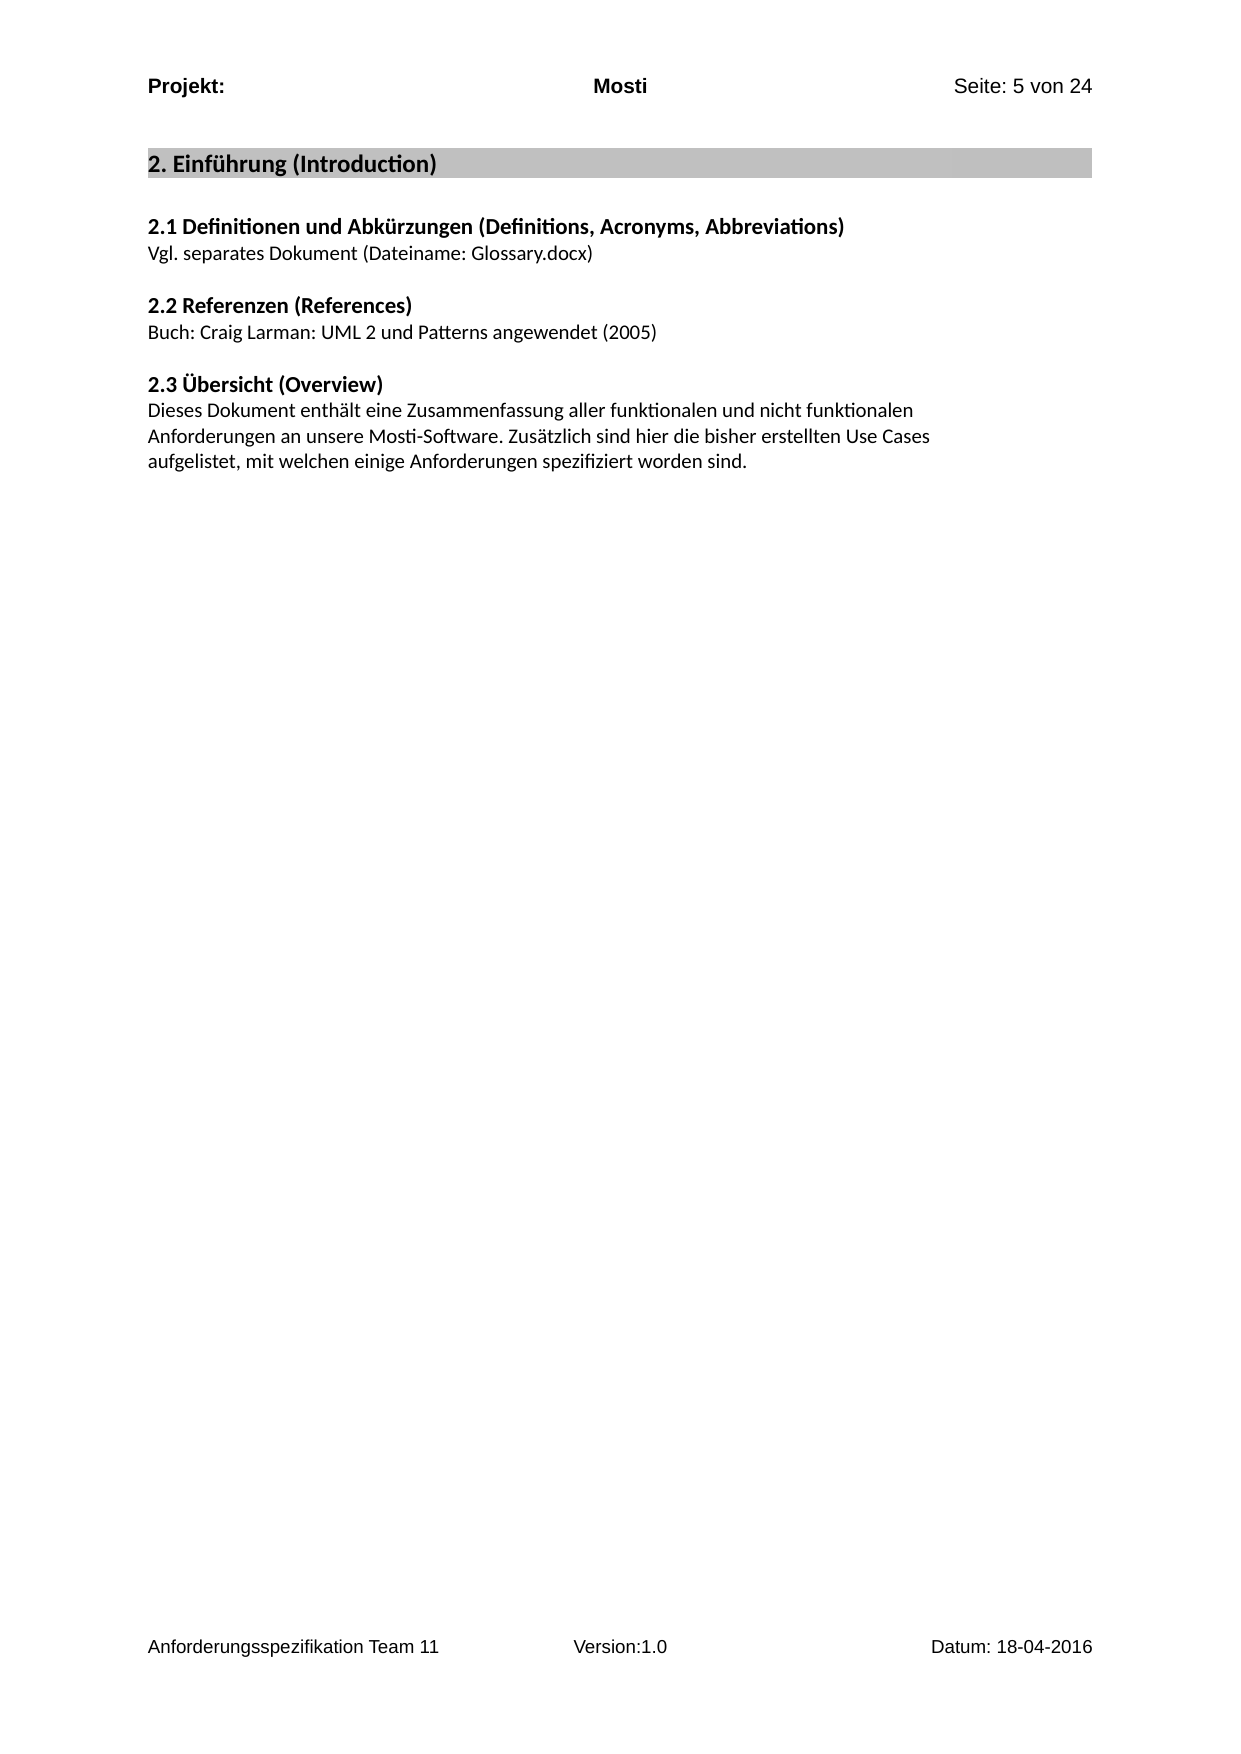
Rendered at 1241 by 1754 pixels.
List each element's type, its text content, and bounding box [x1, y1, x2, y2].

text Anforderungen an unsere Mosti-Software. Zusätzlich sind hier die bisher erstellten Use Cases [148, 423, 1092, 448]
text Buch: Craig Larman: UML 2 und Patterns angewendet (2005) [148, 319, 1092, 344]
text Dieses Dokument enthält eine Zusammenfassung aller funktionalen und nicht funktionalen [148, 398, 1092, 423]
text Vgl. separates Dokument (Dateiname: Glossary.docx) [148, 240, 1092, 265]
subtitle 2.1 Definitionen und Abkürzungen (Definitions, Acronyms, Abbreviations) [148, 212, 1092, 240]
subtitle 2.3 Übersicht (Overview) [148, 370, 1092, 398]
subtitle 2. Einführung (Introduction) [148, 148, 1092, 178]
text aufgelistet, mit welchen einige Anforderungen spezifiziert worden sind. [148, 448, 1092, 474]
subtitle 2.2 Referenzen (References) [148, 291, 1092, 319]
